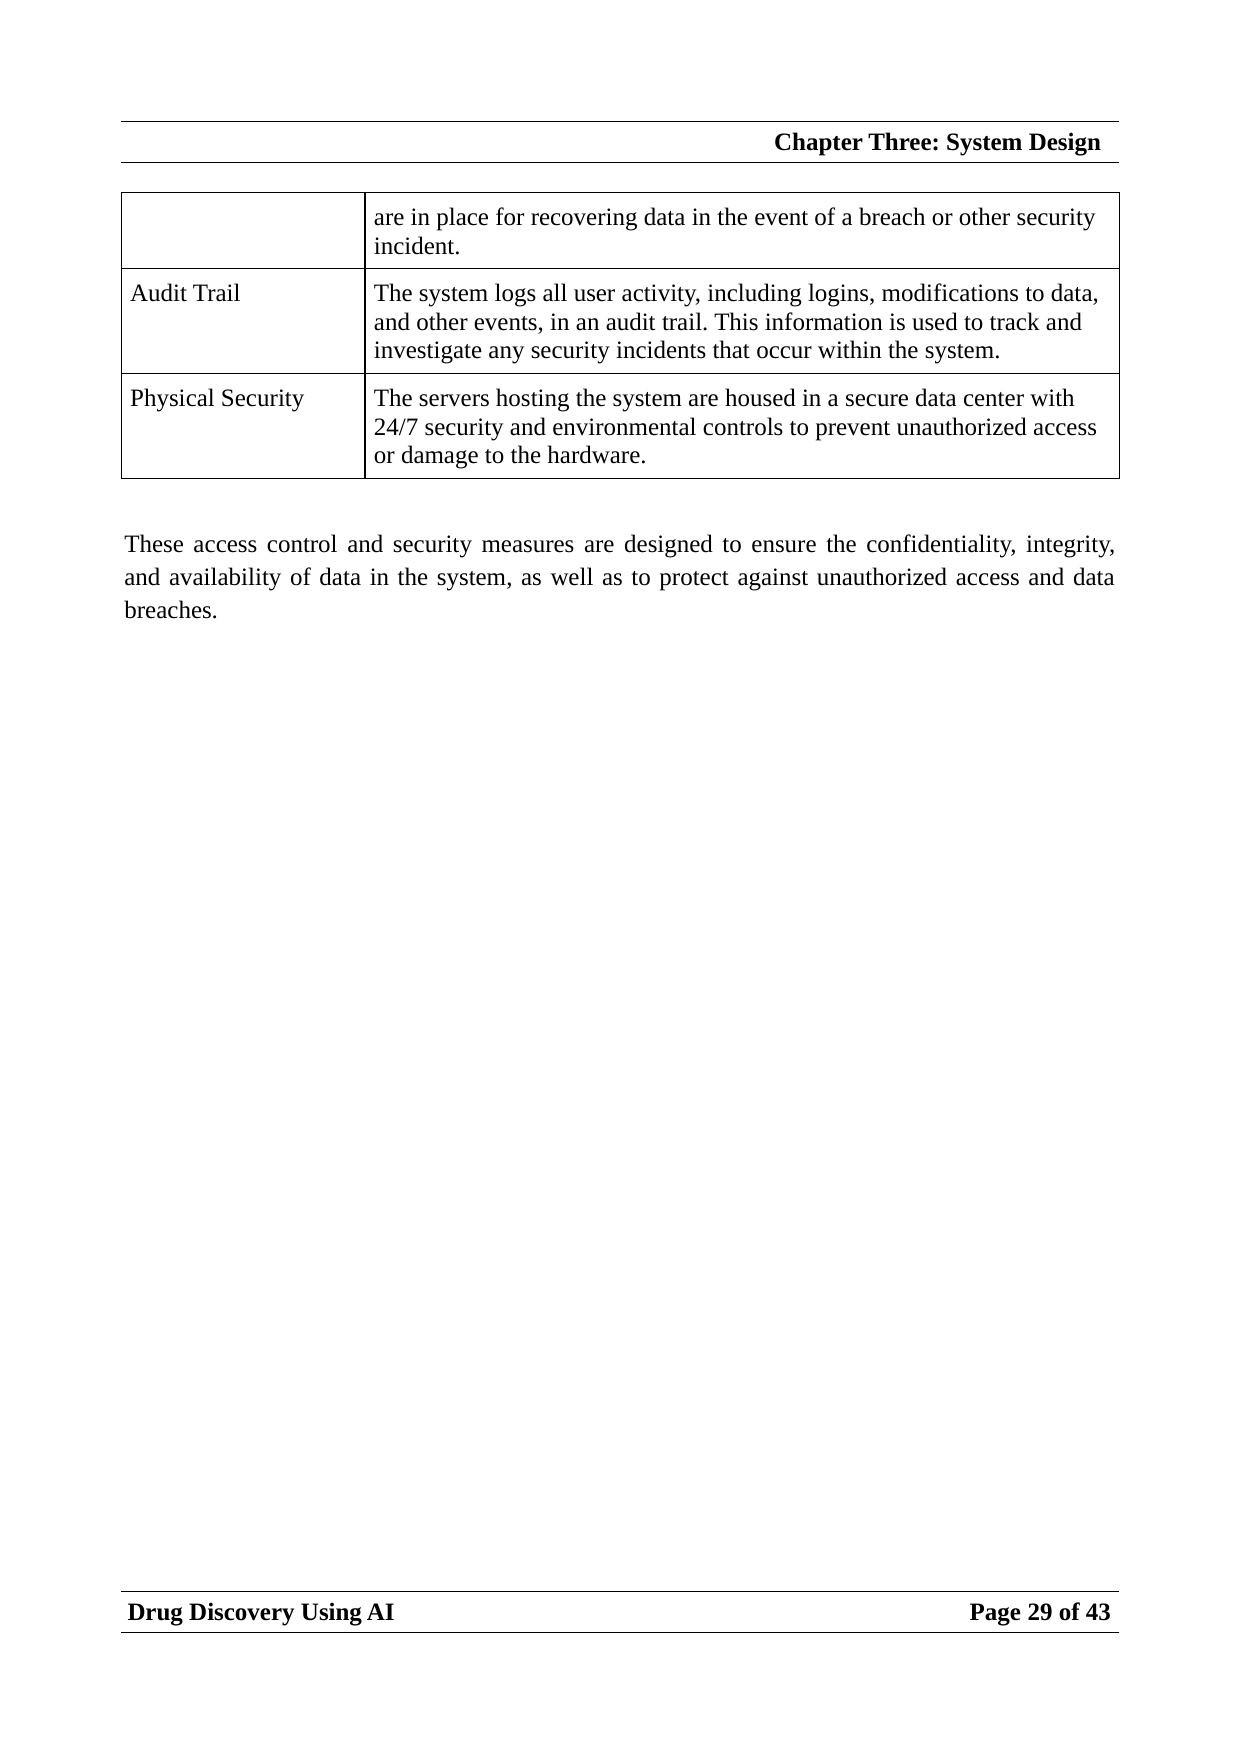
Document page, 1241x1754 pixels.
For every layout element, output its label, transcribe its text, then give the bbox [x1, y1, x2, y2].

table_cell The system logs all user activity, including logins, modifications to data, and other events, in an audit trail. This information is used to track and investigate any security incidents that occur within the system. [366, 269, 1119, 373]
table_cell Audit Trail [122, 269, 364, 373]
text These access control and security measures are designed to ensure the confidentiality, integrity, and availability of data in the system, as well as to protect against unauthorized access and data breaches. [121, 526, 1119, 624]
table_cell [122, 193, 364, 268]
table_cell The servers hosting the system are housed in a secure data center with 24/7 security and environmental controls to prevent unauthorized access or damage to the hardware. [366, 374, 1119, 478]
table_cell are in place for recovering data in the event of a breach or other security incident. [366, 193, 1119, 268]
table_cell Physical Security [122, 374, 364, 478]
